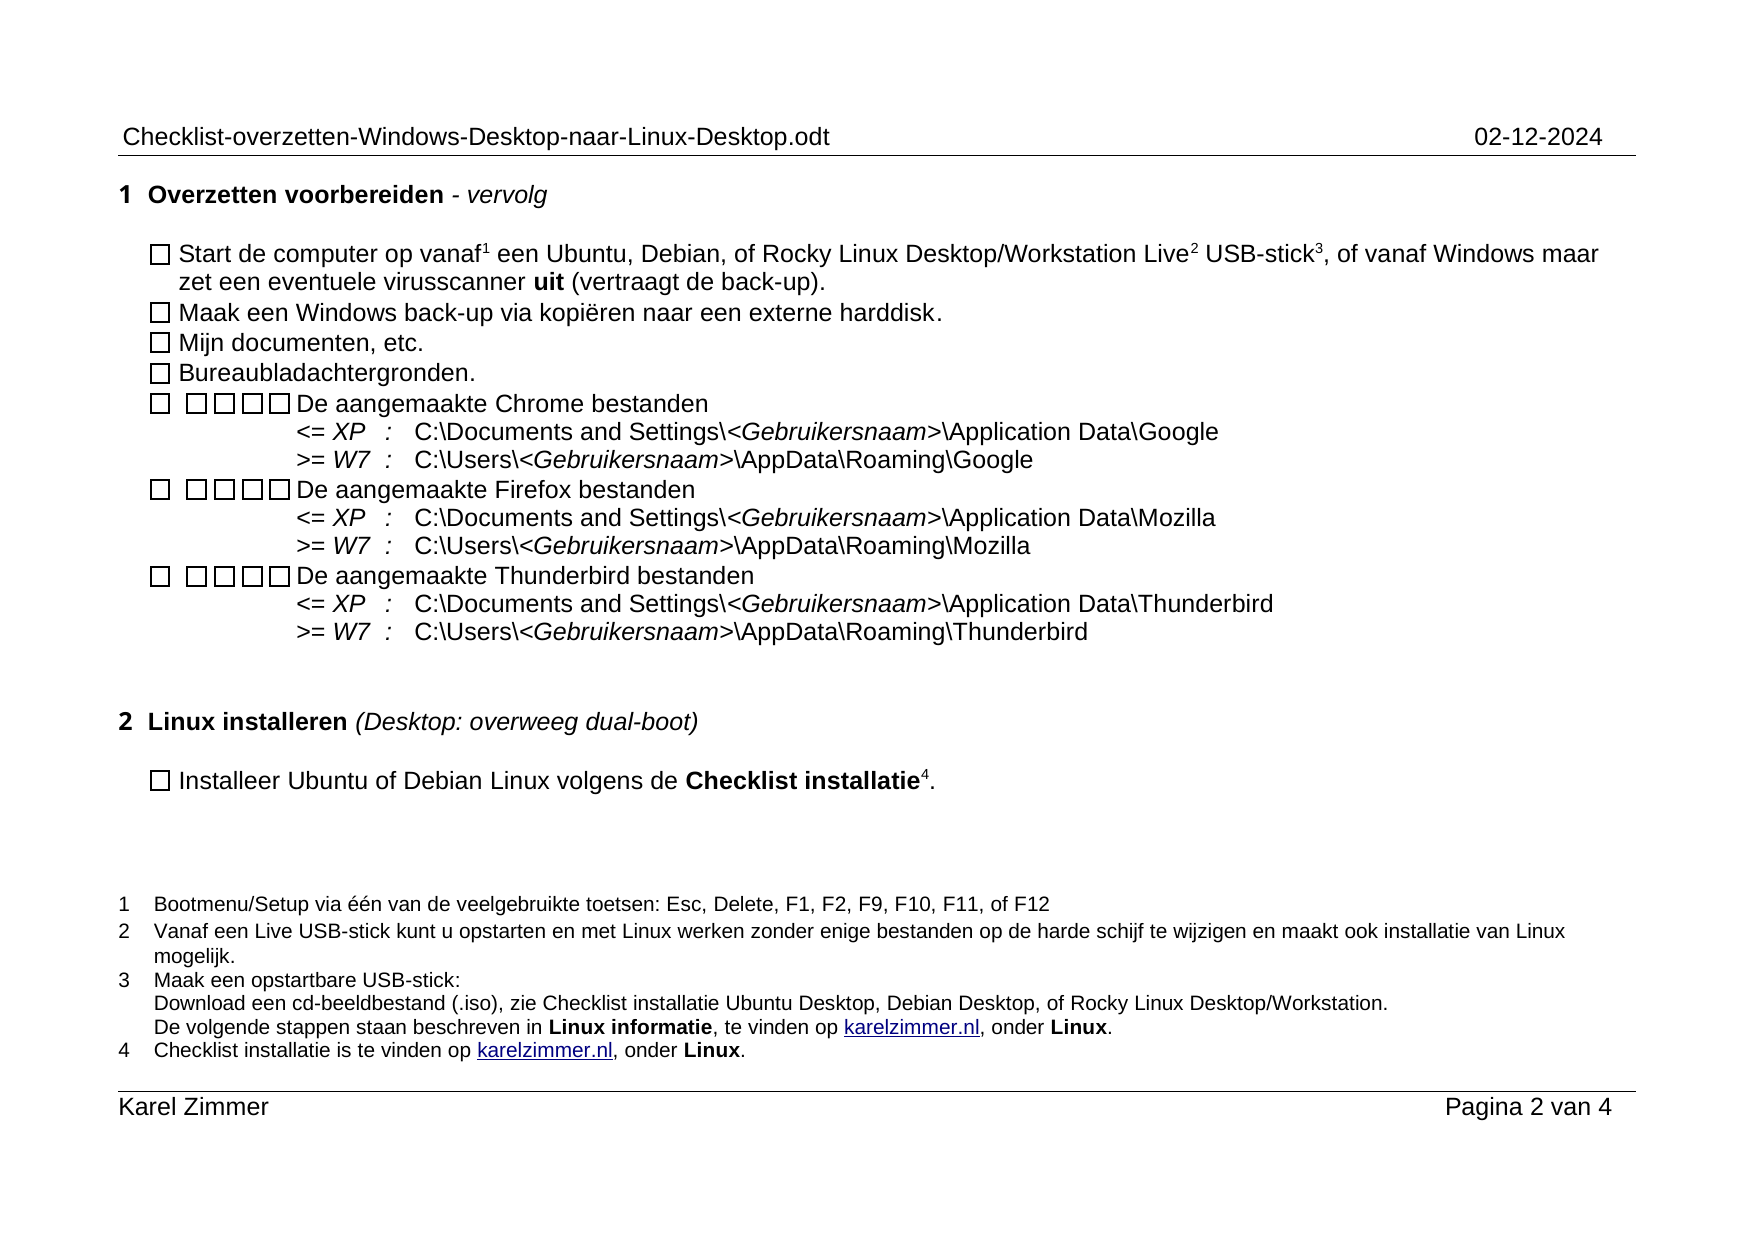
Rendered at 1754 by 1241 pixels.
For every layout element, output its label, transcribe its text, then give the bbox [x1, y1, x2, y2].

table_cell Maak een Windows back-up via kopiëren naar een externe harddisk. [177, 298, 1617, 328]
list Overzetten voorbereiden - vervolg [118, 177, 1636, 211]
table_cell [141, 561, 177, 647]
table_cell De aangemaakte Thunderbird bestanden <= XP : C:\Documents and Settings\<Gebruikersnaam>\Application Data\Thunderbird >= W7 : C:\Users\<Gebruikersnaam>\AppData\Roaming\Thunderbird [177, 561, 1617, 647]
table_cell [141, 298, 177, 328]
table_header [141, 765, 177, 796]
table_header [141, 239, 177, 297]
table_cell De aangemaakte Firefox bestanden <= XP : C:\Documents and Settings\<Gebruikersnaam>\Application Data\Mozilla >= W7 : C:\Users\<Gebruikersnaam>\AppData\Roaming\Mozilla [177, 475, 1617, 561]
table_cell Mijn documenten, etc. [177, 328, 1617, 358]
table_header Start de computer op vanaf een Ubuntu, Debian, of Rocky Linux Desktop/Workstation Live USB-stick, of vanaf Windows maar zet een eventuele virusscanner uit (vertraagt de back-up). [177, 239, 1617, 297]
table_cell De aangemaakte Chrome bestanden <= XP : C:\Documents and Settings\<Gebruikersnaam>\Application Data\Google >= W7 : C:\Users\<Gebruikersnaam>\AppData\Roaming\Google [177, 388, 1617, 475]
table_header Installeer Ubuntu of Debian Linux volgens de Checklist installatie. [177, 765, 1617, 796]
table_cell [141, 328, 177, 358]
table_cell [141, 475, 177, 561]
table_cell [141, 388, 177, 475]
table_cell Bureaubladachtergronden. [177, 358, 1617, 388]
table_cell [141, 358, 177, 388]
list Linux installeren (Desktop: overweeg dual-boot) [118, 703, 1636, 737]
